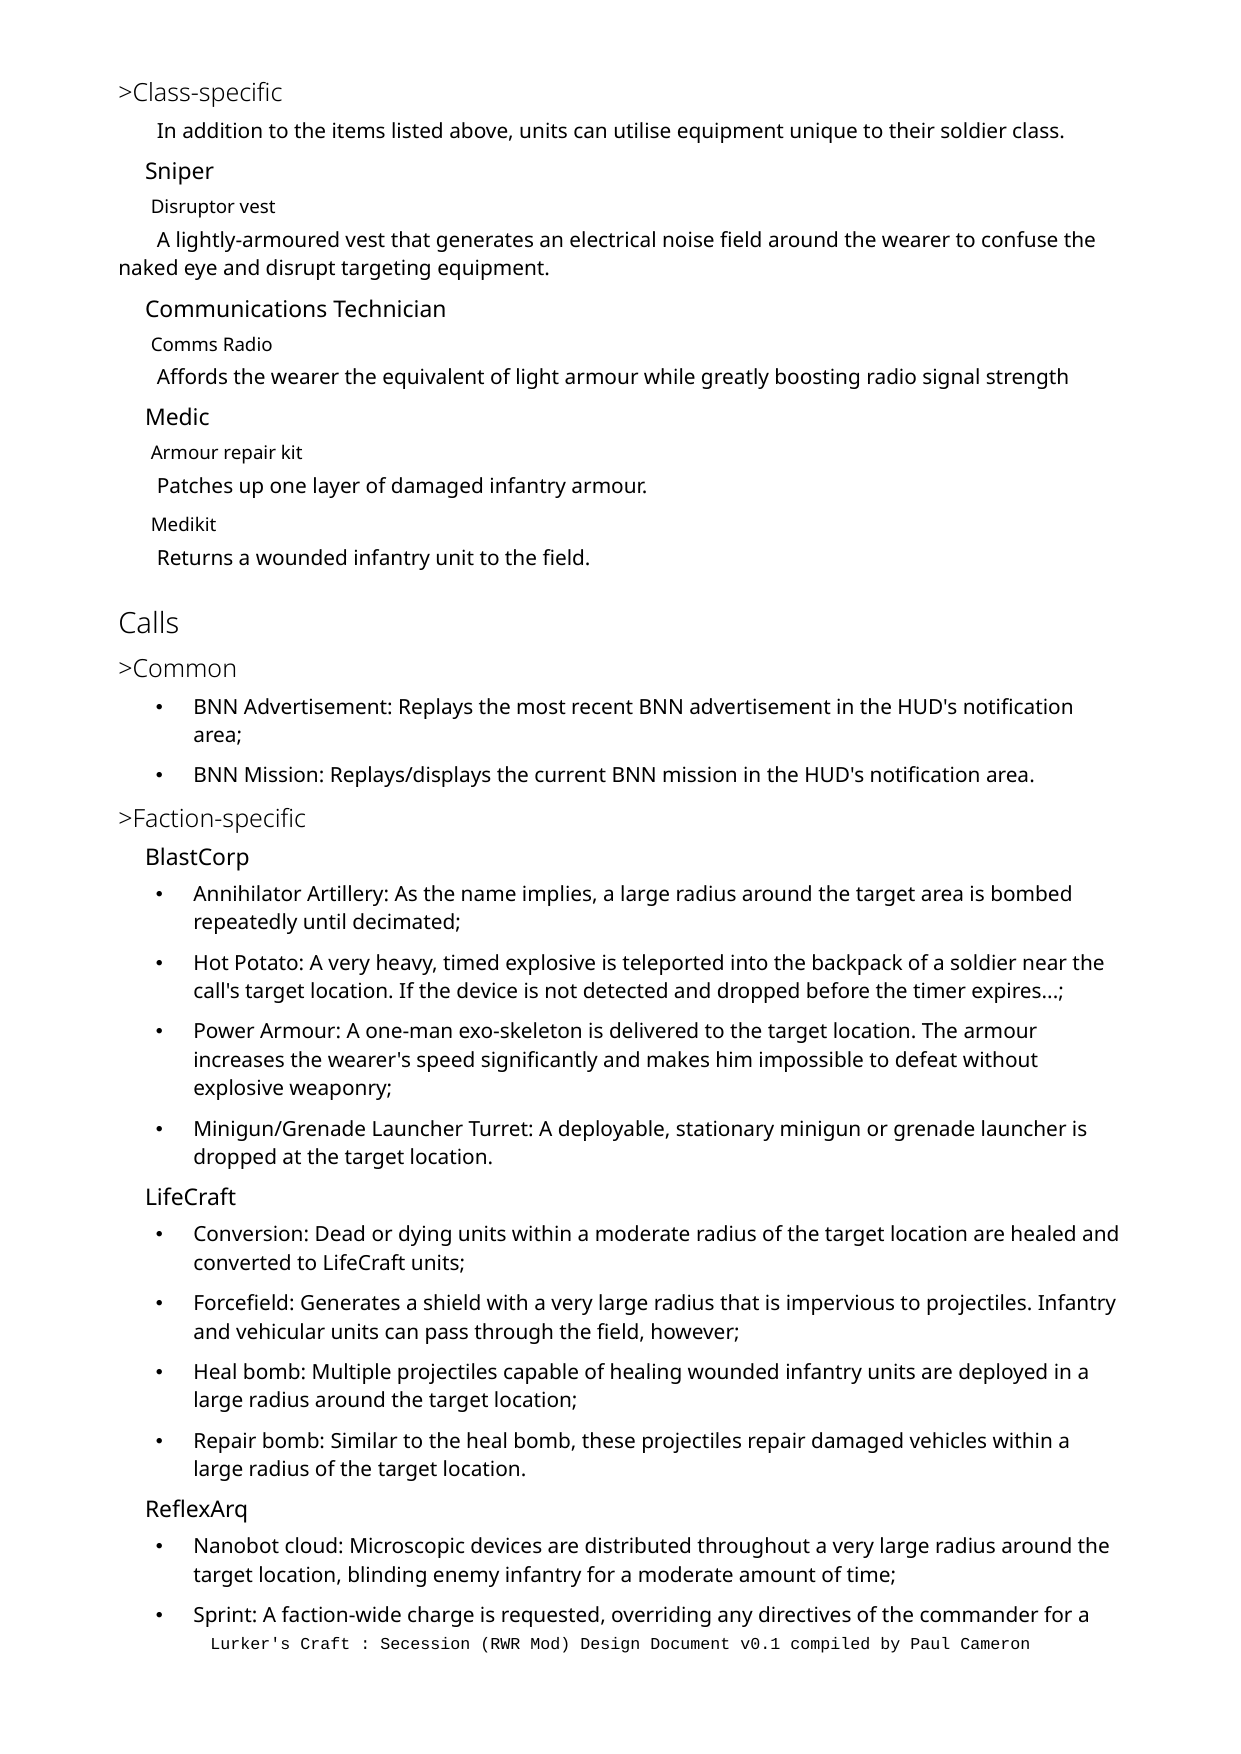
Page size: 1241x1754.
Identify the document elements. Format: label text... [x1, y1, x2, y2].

subtitle Comms Radio [151, 331, 1122, 356]
list Hot Potato: A very heavy, timed explosive is teleported into the backpack of a soldier near the call's target location. If the device is not detected and dropped before the timer expires...; [156, 948, 1122, 1005]
subtitle Disruptor vest [151, 193, 1122, 219]
text Patches up one layer of damaged infantry armour. [118, 471, 1122, 499]
text In addition to the items listed above, units can utilise equipment unique to their soldier class. [118, 116, 1122, 144]
text Returns a wounded infantry unit to the field. [118, 543, 1122, 571]
list Heal bomb: Multiple projectiles capable of healing wounded infantry units are deployed in a large radius around the target location; [156, 1357, 1122, 1414]
subtitle LifeCraft [136, 1181, 1122, 1212]
list Annihilator Artillery: As the name implies, a large radius around the target area is bombed repeatedly until decimated; [156, 879, 1122, 936]
list BNN Advertisement: Replays the most recent BNN advertisement in the HUD's notification area; [156, 692, 1122, 749]
subtitle Medic [136, 401, 1122, 433]
subtitle Communications Technician [136, 292, 1122, 324]
subtitle >Common [118, 651, 1122, 685]
list Nanobot cloud: Microscopic devices are distributed throughout a very large radius around the target location, blinding enemy infantry for a moderate amount of time; [156, 1532, 1122, 1588]
list Repair bomb: Similar to the heal bomb, these projectiles repair damaged vehicles within a large radius of the target location. [156, 1426, 1122, 1483]
text A lightly-armoured vest that generates an electrical noise field around the wearer to confuse the naked eye and disrupt targeting equipment. [118, 225, 1122, 282]
list Power Armour: A one-man exo-skeleton is delivered to the target location. The armour increases the wearer's speed significantly and makes him impossible to defeat without explosive weaponry; [156, 1017, 1122, 1102]
list Minigun/Grenade Launcher Turret: A deployable, stationary minigun or grenade launcher is dropped at the target location. [156, 1114, 1122, 1171]
subtitle Armour repair kit [151, 440, 1122, 465]
list Forcefield: Generates a shield with a very large radius that is impervious to projectiles. Infantry and vehicular units can pass through the field, however; [156, 1288, 1122, 1345]
subtitle Sniper [136, 155, 1122, 186]
subtitle ReflexArq [136, 1493, 1122, 1524]
list Sprint: A faction-wide charge is requested, overriding any directives of the commander for a [156, 1600, 1122, 1629]
subtitle >Faction-specific [118, 801, 1122, 835]
list Conversion: Dead or dying units within a moderate radius of the target location are healed and converted to LifeCraft units; [156, 1219, 1122, 1276]
subtitle Medikit [151, 511, 1122, 537]
list BNN Mission: Replays/displays the current BNN mission in the HUD's notification area. [156, 761, 1122, 789]
text Affords the wearer the equivalent of light armour while greatly boosting radio signal strength [118, 362, 1122, 391]
subtitle Calls [118, 602, 1122, 642]
subtitle >Class-specific [118, 75, 1122, 109]
subtitle BlastCorp [136, 841, 1122, 872]
